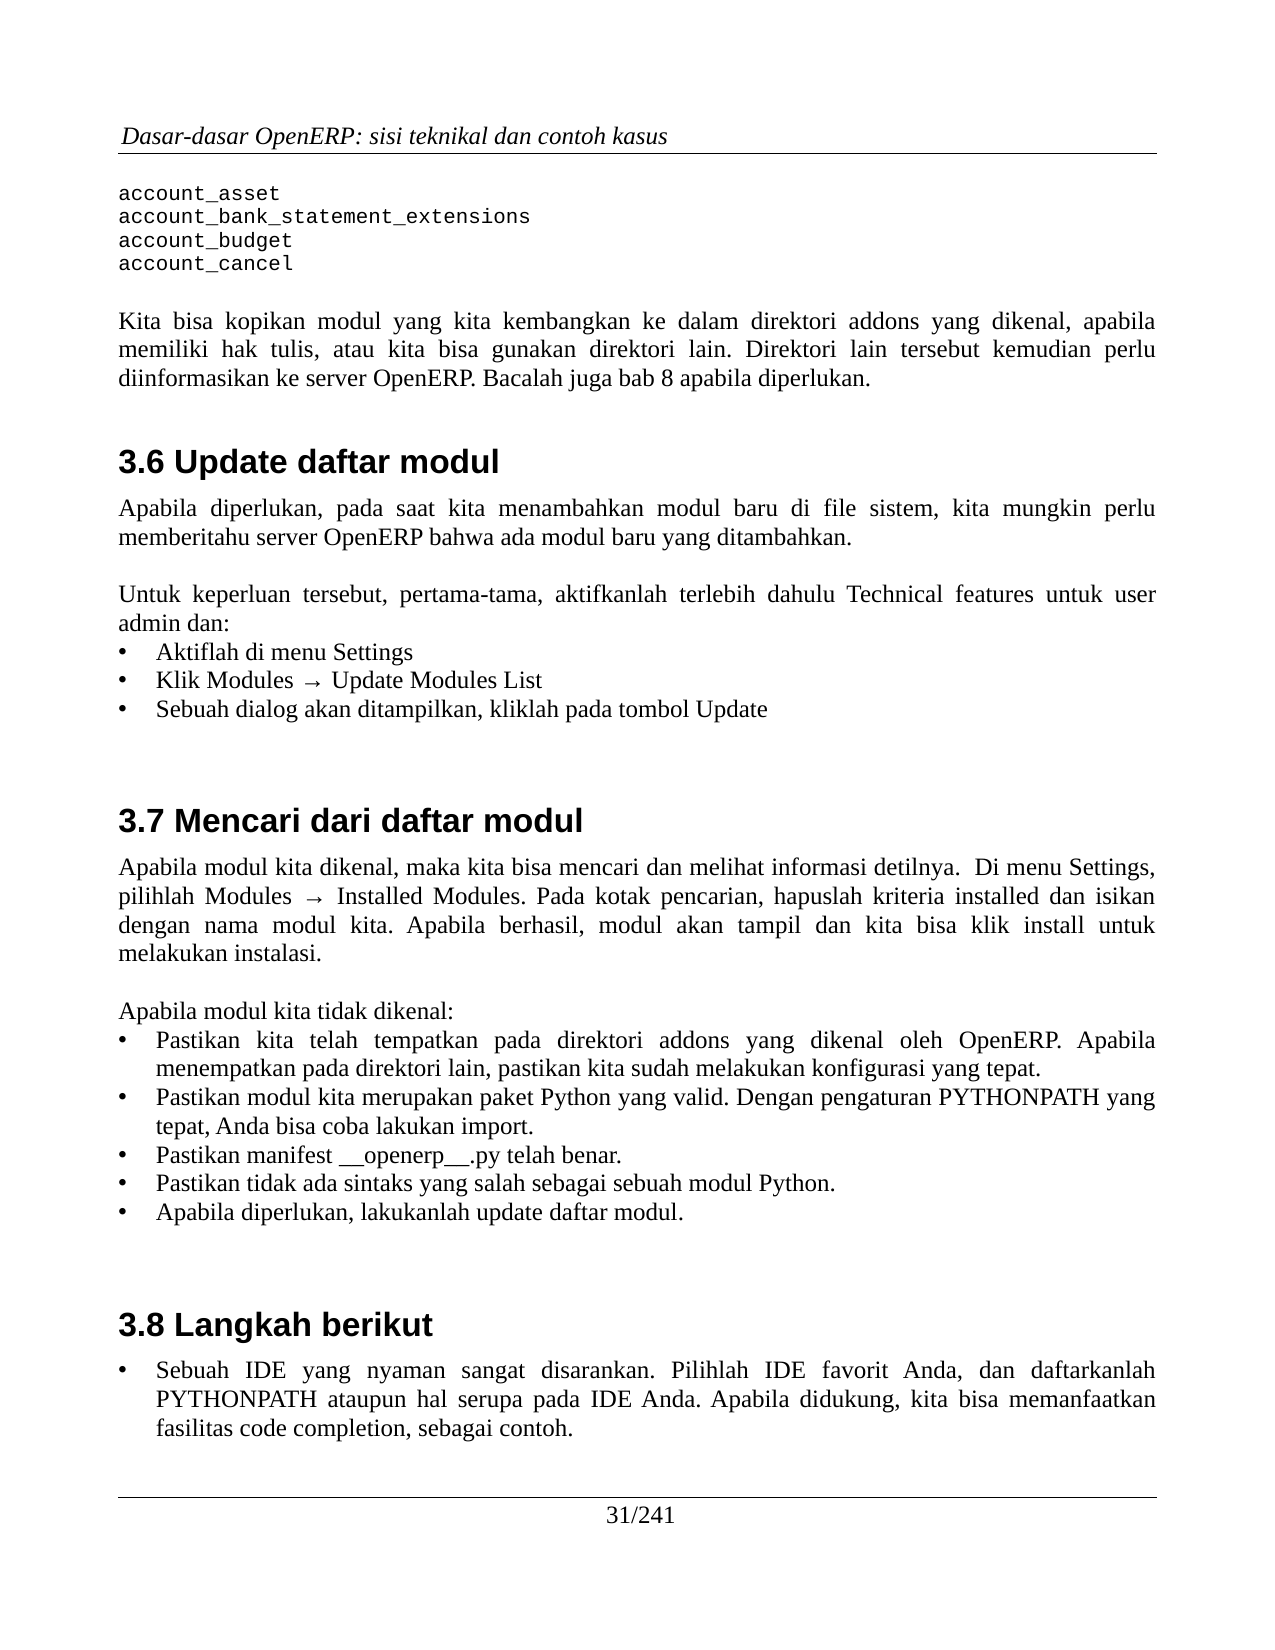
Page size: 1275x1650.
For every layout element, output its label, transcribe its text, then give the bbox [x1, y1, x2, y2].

text Apabila modul kita dikenal, maka kita bisa mencari dan melihat informasi detilnya. Di menu Settings, pilihlah Modules → Installed Modules. Pada kotak pencarian, hapuslah kriteria installed dan isikan dengan nama modul kita. Apabila berhasil, modul akan tampil dan kita bisa klik install untuk melakukan instalasi. [118, 852, 1157, 967]
text Kita bisa kopikan modul yang kita kembangkan ke dalam direktori addons yang dikenal, apabila memiliki hak tulis, atau kita bisa gunakan direktori lain. Direktori lain tersebut kemudian perlu diinformasikan ke server OpenERP. Bacalah juga bab 8 apabila diperlukan. [118, 306, 1157, 392]
list Pastikan tidak ada sintaks yang salah sebagai sebuah modul Python. [118, 1168, 1157, 1197]
text account_budget [118, 230, 1157, 253]
list Sebuah dialog akan ditampilkan, kliklah pada tombol Update [118, 694, 1157, 723]
text Apabila modul kita tidak dikenal: [118, 996, 1157, 1025]
subtitle 3.8 Langkah berikut [118, 1304, 1157, 1343]
list Aktiflah di menu Settings [118, 637, 1157, 665]
text Untuk keperluan tersebut, pertama-tama, aktifkanlah terlebih dahulu Technical features untuk user admin dan: [118, 579, 1157, 637]
subtitle 3.6 Update daftar modul [118, 442, 1157, 480]
text account_cancel [118, 253, 1157, 277]
text Apabila diperlukan, pada saat kita menambahkan modul baru di file sistem, kita mungkin perlu memberitahu server OpenERP bahwa ada modul baru yang ditambahkan. [118, 493, 1157, 550]
list Klik Modules → Update Modules List [118, 665, 1157, 694]
list Pastikan modul kita merupakan paket Python yang valid. Dengan pengaturan PYTHONPATH yang tepat, Anda bisa coba lakukan import. [118, 1082, 1157, 1140]
list Apabila diperlukan, lakukanlah update daftar modul. [118, 1197, 1157, 1226]
list Pastikan manifest __openerp__.py telah benar. [118, 1140, 1157, 1168]
subtitle 3.7 Mencari dari daftar modul [118, 801, 1157, 840]
text account_asset [118, 182, 1157, 206]
text account_bank_statement_extensions [118, 206, 1157, 230]
list Pastikan kita telah tempatkan pada direktori addons yang dikenal oleh OpenERP. Apabila menempatkan pada direktori lain, pastikan kita sudah melakukan konfigurasi yang tepat. [118, 1025, 1157, 1082]
list Sebuah IDE yang nyaman sangat disarankan. Pilihlah IDE favorit Anda, dan daftarkanlah PYTHONPATH ataupun hal serupa pada IDE Anda. Apabila didukung, kita bisa memanfaatkan fasilitas code completion, sebagai contoh. [118, 1356, 1157, 1442]
